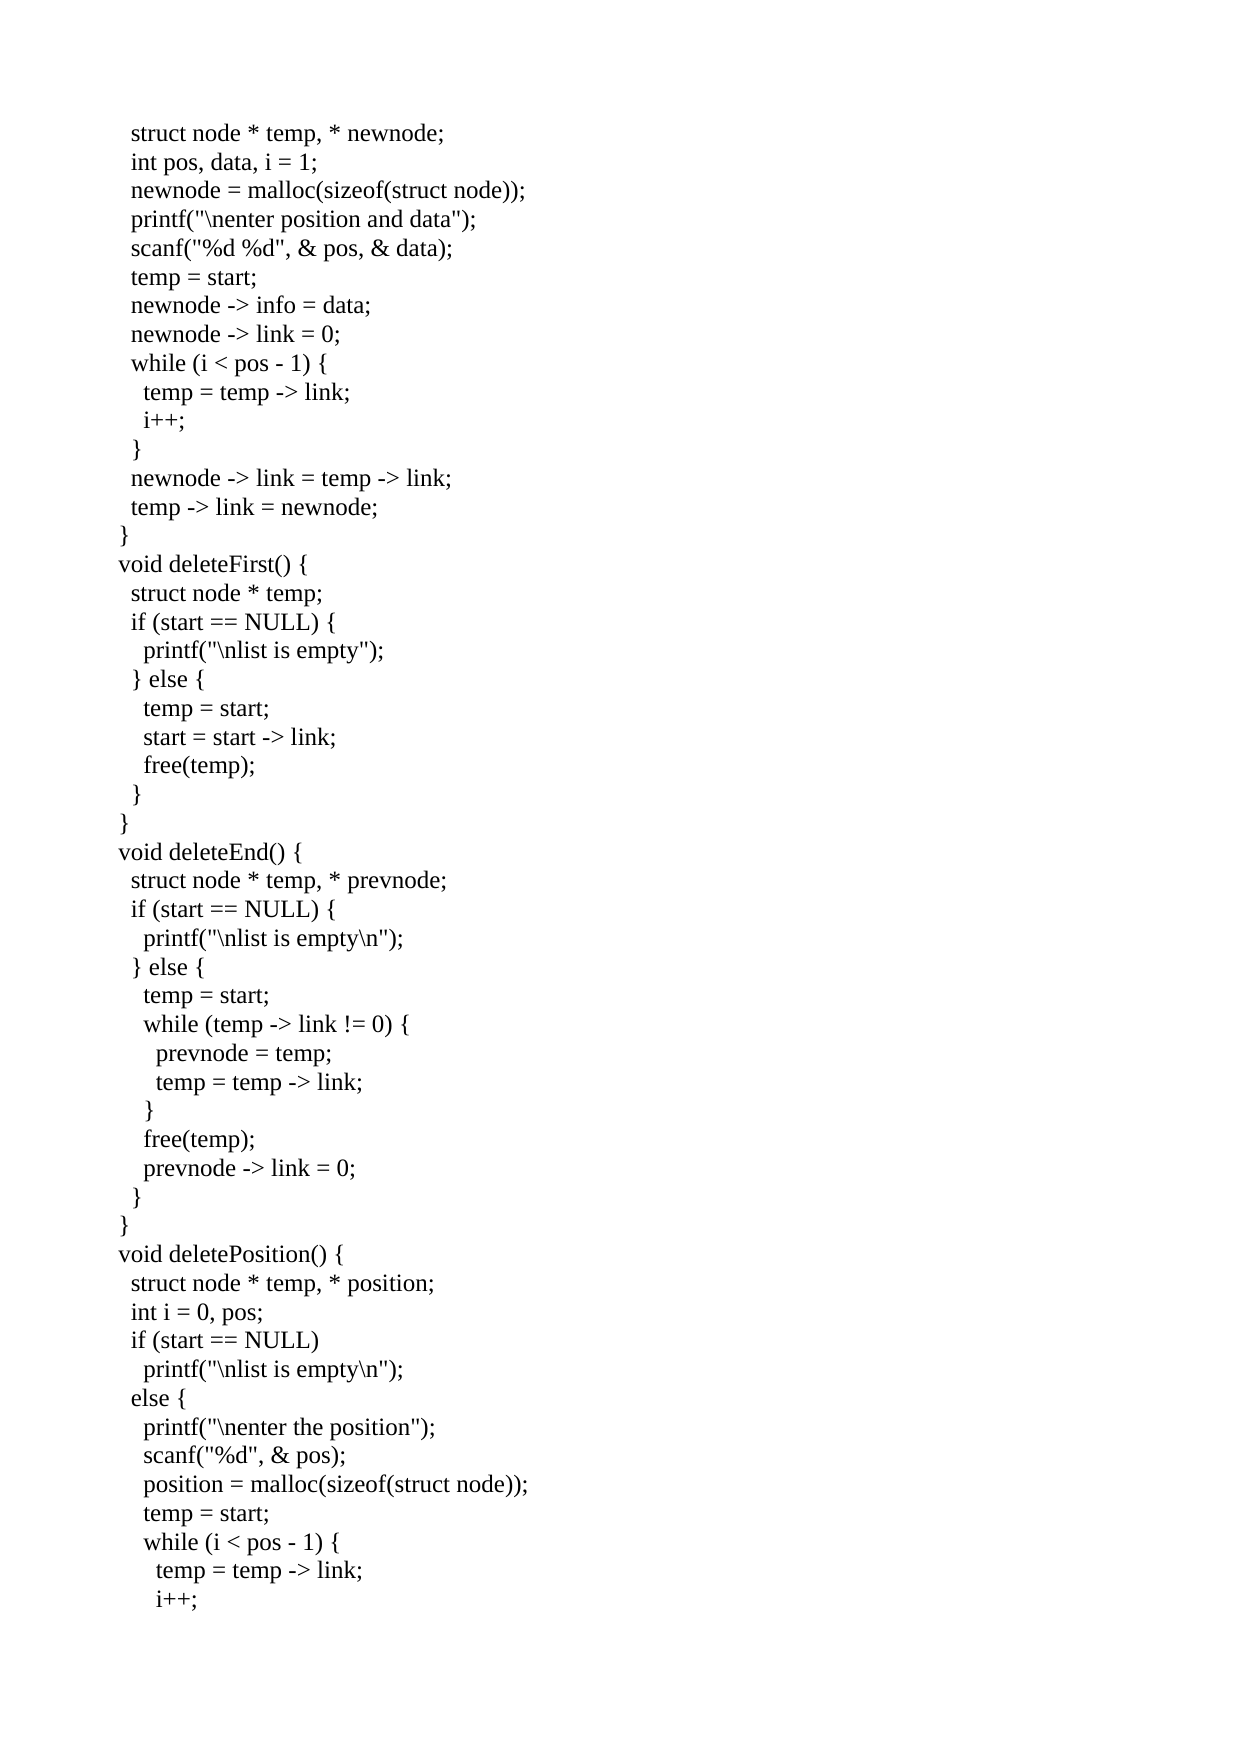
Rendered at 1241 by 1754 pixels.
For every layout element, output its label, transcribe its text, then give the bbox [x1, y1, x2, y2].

text struct node * temp; [118, 578, 1122, 607]
text scanf("%d", & pos); [118, 1441, 1122, 1469]
text temp = temp -> link; [118, 377, 1122, 406]
text } [118, 434, 1122, 463]
text } [118, 521, 1122, 549]
text else { [118, 1383, 1122, 1412]
text temp = temp -> link; [118, 1067, 1122, 1096]
text while (temp -> link != 0) { [118, 1009, 1122, 1038]
text } [118, 1182, 1122, 1211]
text prevnode -> link = 0; [118, 1153, 1122, 1182]
text newnode -> info = data; [118, 291, 1122, 319]
text } else { [118, 664, 1122, 693]
text struct node * temp, * prevnode; [118, 866, 1122, 894]
text printf("\nenter the position"); [118, 1412, 1122, 1441]
text void deletePosition() { [118, 1239, 1122, 1268]
text position = malloc(sizeof(struct node)); [118, 1469, 1122, 1498]
text struct node * temp, * newnode; [118, 118, 1122, 147]
text start = start -> link; [118, 722, 1122, 751]
text int pos, data, i = 1; [118, 147, 1122, 176]
text i++; [118, 406, 1122, 434]
text printf("\nlist is empty\n"); [118, 1354, 1122, 1383]
text } else { [118, 952, 1122, 981]
text while (i < pos - 1) { [118, 348, 1122, 377]
text temp = start; [118, 262, 1122, 291]
text if (start == NULL) { [118, 607, 1122, 636]
text struct node * temp, * position; [118, 1268, 1122, 1297]
text } [118, 1211, 1122, 1239]
text temp = start; [118, 1498, 1122, 1527]
text newnode = malloc(sizeof(struct node)); [118, 176, 1122, 204]
text free(temp); [118, 1124, 1122, 1153]
text while (i < pos - 1) { [118, 1527, 1122, 1556]
text void deleteEnd() { [118, 837, 1122, 866]
text if (start == NULL) [118, 1326, 1122, 1354]
text prevnode = temp; [118, 1038, 1122, 1067]
text void deleteFirst() { [118, 549, 1122, 578]
text free(temp); [118, 751, 1122, 779]
text if (start == NULL) { [118, 894, 1122, 923]
text temp = temp -> link; [118, 1556, 1122, 1584]
text printf("\nenter position and data"); [118, 204, 1122, 233]
text printf("\nlist is empty\n"); [118, 923, 1122, 952]
text } [118, 1096, 1122, 1124]
text int i = 0, pos; [118, 1297, 1122, 1326]
text temp -> link = newnode; [118, 492, 1122, 521]
text } [118, 779, 1122, 808]
text newnode -> link = 0; [118, 319, 1122, 348]
text temp = start; [118, 693, 1122, 722]
text printf("\nlist is empty"); [118, 636, 1122, 664]
text } [118, 808, 1122, 837]
text temp = start; [118, 981, 1122, 1009]
text scanf("%d %d", & pos, & data); [118, 233, 1122, 262]
text i++; [118, 1584, 1122, 1613]
text newnode -> link = temp -> link; [118, 463, 1122, 492]
